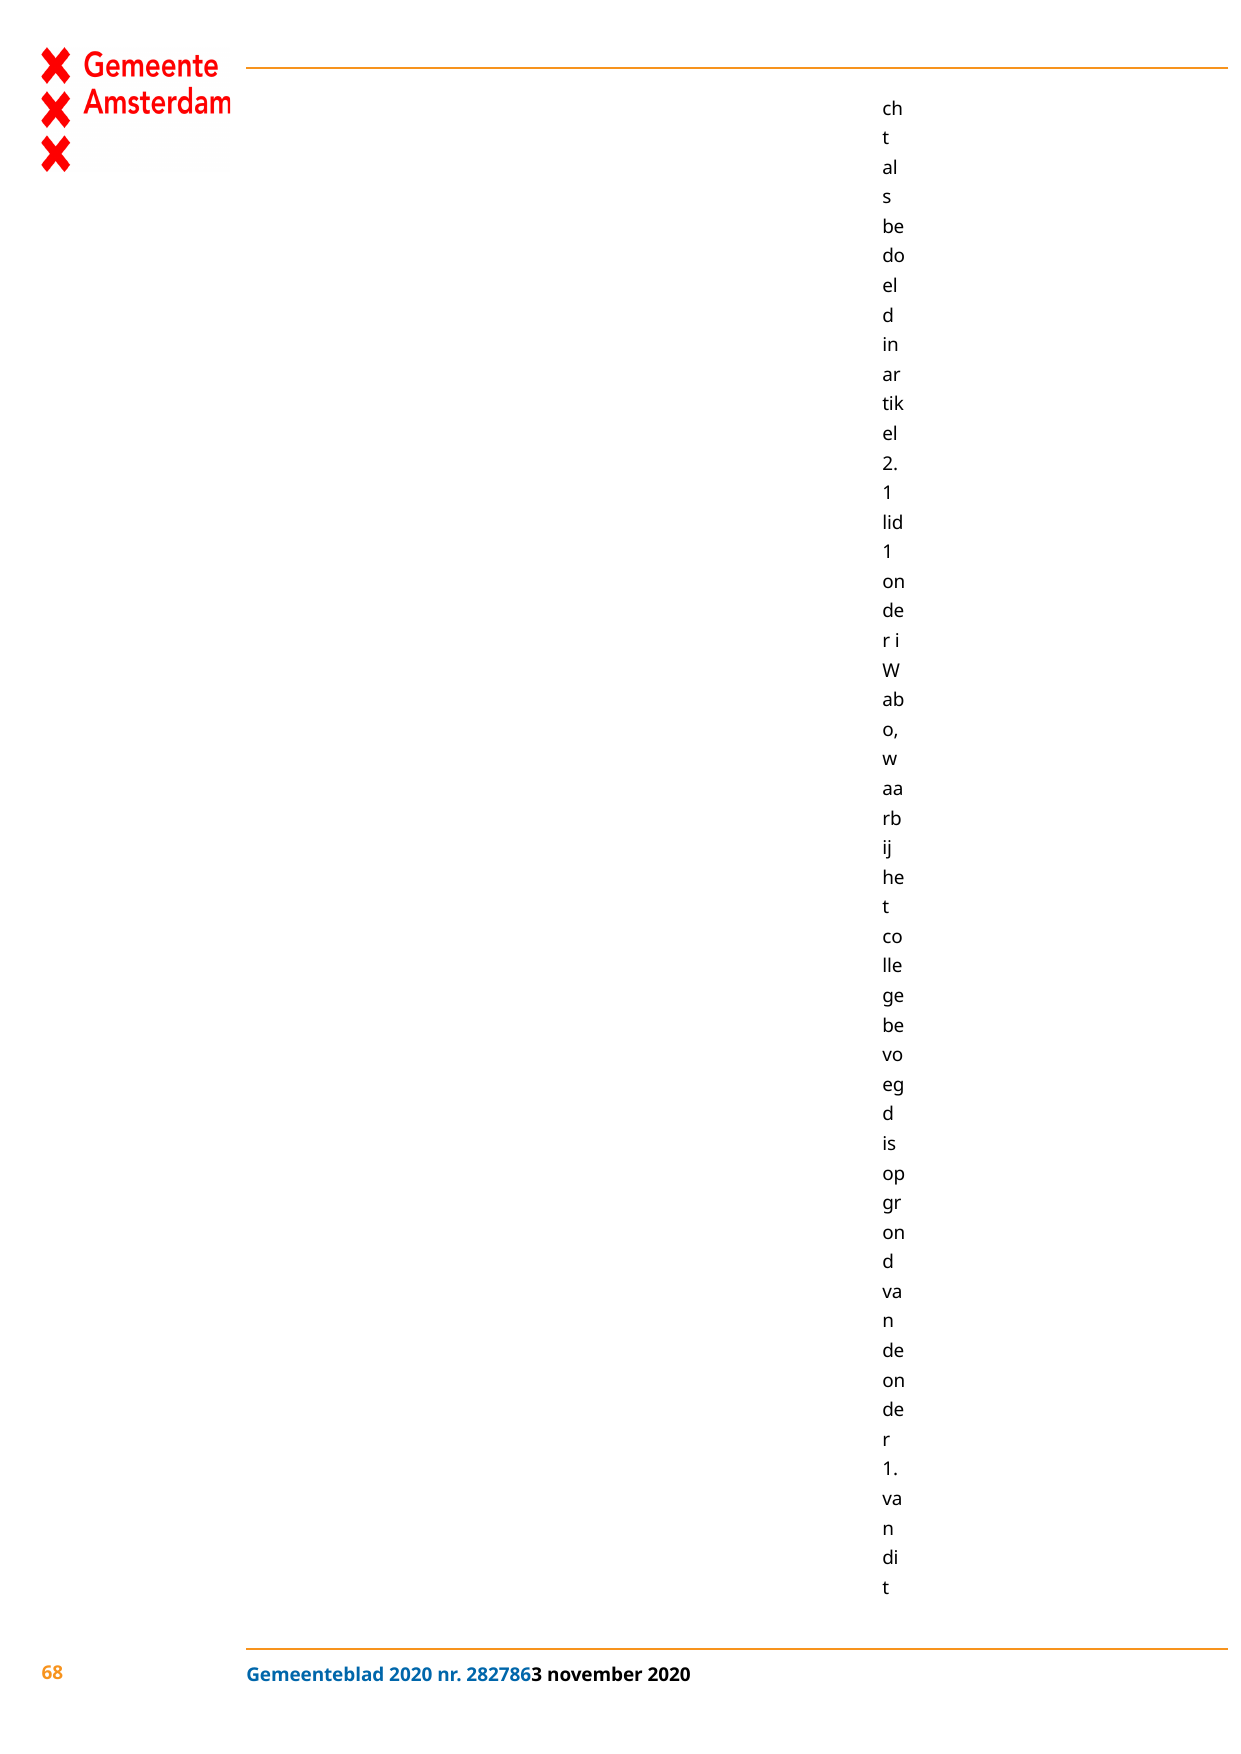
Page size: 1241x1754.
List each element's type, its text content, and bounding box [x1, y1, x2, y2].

table_cell [248, 95, 330, 1600]
table_cell [905, 95, 1069, 1600]
table_cell [577, 95, 659, 1600]
table_cell [1069, 95, 1152, 1600]
table_cell [659, 95, 741, 1600]
table_cell [741, 95, 823, 1600]
table_cell cht als bedoeld in artikel 2.1 lid 1 onder i Wabo, waarbij het college bevoegd is op grond van de onder 1. van dit [823, 95, 905, 1600]
picture [41, 47, 231, 172]
table_cell [330, 95, 494, 1600]
table_cell [494, 95, 577, 1600]
